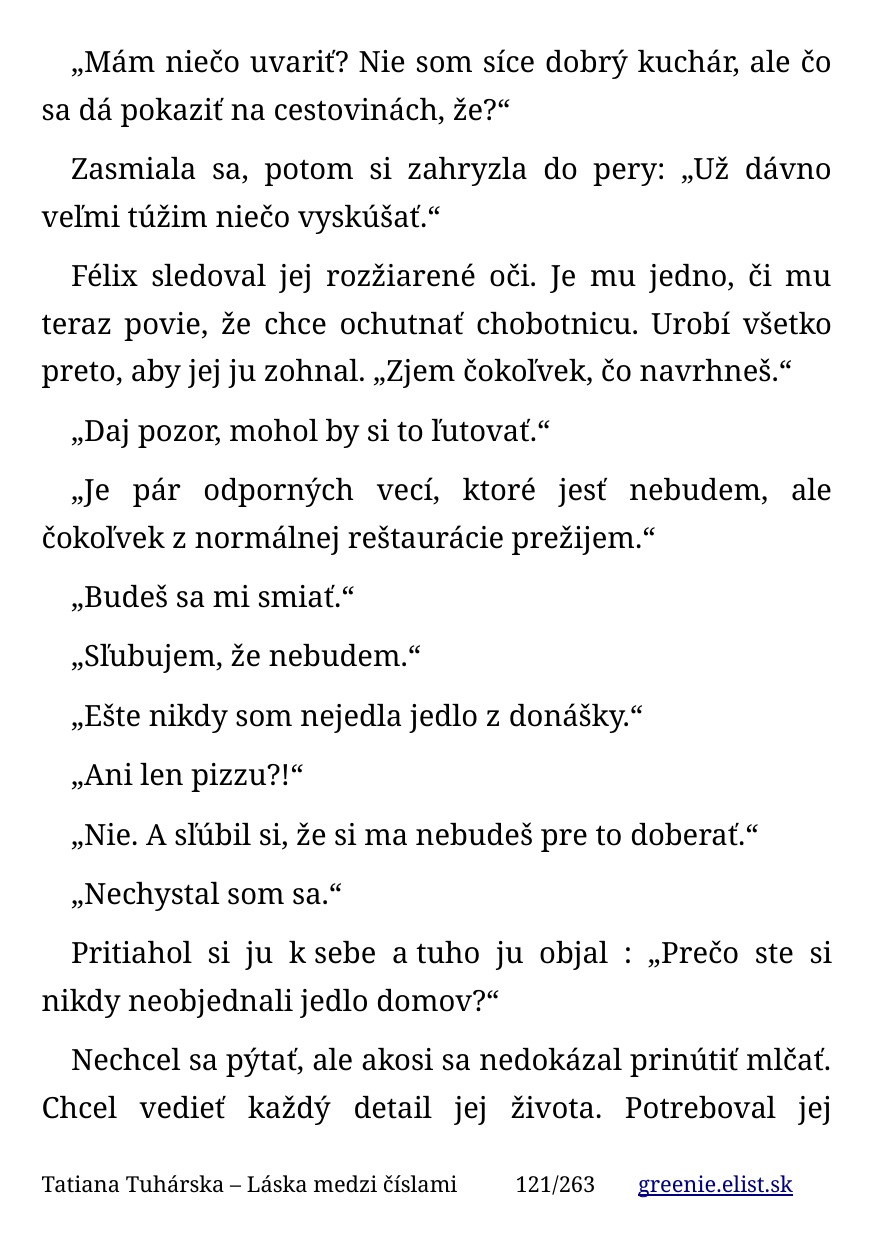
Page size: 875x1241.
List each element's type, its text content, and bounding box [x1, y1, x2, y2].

text „Mám niečo uvariť? Nie som síce dobrý kuchár, ale čo sa dá pokaziť na cestovinách, že?“ [41, 41, 833, 129]
text „Ešte nikdy som nejedla jedlo z donášky.“ [41, 695, 833, 735]
text „Daj pozor, mohol by si to ľutovať.“ [41, 410, 833, 449]
text „Ani len pizzu?!“ [41, 754, 833, 794]
text „Je pár odporných vecí, ktoré jesť nebudem, ale čokoľvek z normálnej reštaurácie prežijem.“ [41, 469, 833, 557]
text Nechcel sa pýtať, ale akosi sa nedokázal prinútiť mlčať. Chcel vedieť každý detail jej života. Potreboval jej [41, 1039, 833, 1127]
text Zasmiala sa, potom si zahryzla do pery: „Už dávno veľmi túžim niečo vyskúšať.“ [41, 148, 833, 236]
text „Nechystal som sa.“ [41, 873, 833, 913]
text „Sľubujem, že nebudem.“ [41, 636, 833, 675]
text „Nie. A sľúbil si, že si ma nebudeš pre to doberať.“ [41, 814, 833, 853]
text Pritiahol si ju k sebe a tuho ju objal : „Prečo ste si nikdy neobjednali jedlo domov?“ [41, 932, 833, 1020]
text „Budeš sa mi smiať.“ [41, 576, 833, 616]
text Félix sledoval jej rozžiarené oči. Je mu jedno, či mu teraz povie, že chce ochutnať chobotnicu. Urobí všetko preto, aby jej ju zohnal. „Zjem čokoľvek, čo navrhneš.“ [41, 255, 833, 390]
